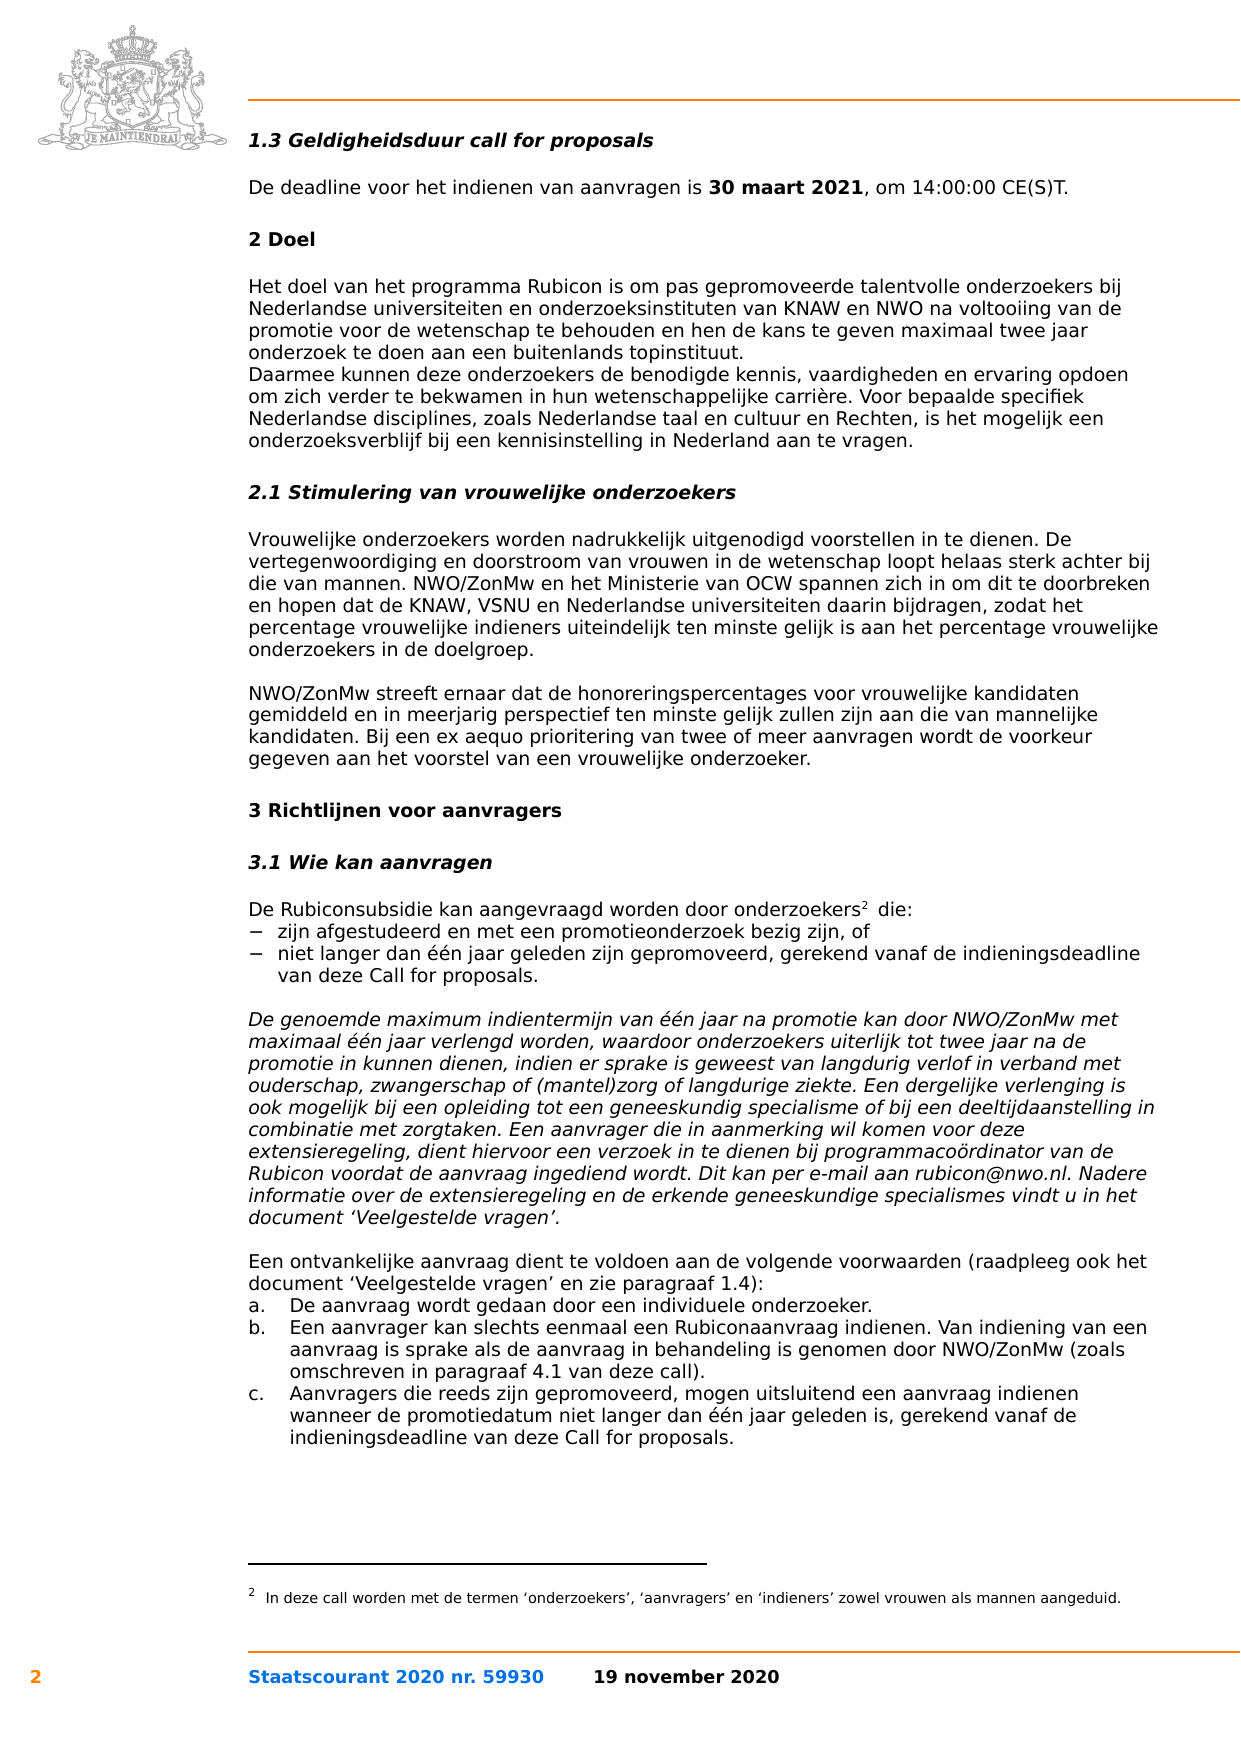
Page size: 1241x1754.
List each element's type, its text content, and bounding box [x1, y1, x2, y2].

text De Rubiconsubsidie kan aangevraagd worden door onderzoekers die: [248, 899, 1163, 921]
text NWO/ZonMw streeft ernaar dat de honoreringspercentages voor vrouwelijke kandidaten gemiddeld en in meerjarig perspectief ten minste gelijk zullen zijn aan die van mannelijke kandidaten. Bij een ex aequo prioritering van twee of meer aanvragen wordt de voorkeur gegeven aan het voorstel van een vrouwelijke onderzoeker. [248, 682, 1163, 770]
subtitle 3.1 Wie kan aanvragen [248, 852, 1163, 874]
text − niet langer dan één jaar geleden zijn gepromoveerd, gerekend vanaf de indieningsdeadline van deze Call for proposals. [248, 943, 1163, 987]
text In deze call worden met de termen ‘onderzoekers’, ‘aanvragers’ en ‘indieners’ zowel vrouwen als mannen aangeduid. [248, 1586, 1163, 1608]
text Een ontvankelijke aanvraag dient te voldoen aan de volgende voorwaarden (raadpleeg ook het document ‘Veelgestelde vragen’ en zie paragraaf 1.4): [248, 1251, 1163, 1295]
text a. De aanvraag wordt gedaan door een individuele onderzoeker. [248, 1295, 1163, 1317]
text b. Een aanvrager kan slechts eenmaal een Rubiconaanvraag indienen. Van indiening van een aanvraag is sprake als de aanvraag in behandeling is genomen door NWO/ZonMw (zoals omschreven in paragraaf 4.1 van deze call). [248, 1317, 1163, 1383]
text De genoemde maximum indientermijn van één jaar na promotie kan door NWO/ZonMw met maximaal één jaar verlengd worden, waardoor onderzoekers uiterlijk tot twee jaar na de promotie in kunnen dienen, indien er sprake is geweest van langdurig verlof in verband met ouderschap, zwangerschap of (mantel)zorg of langdurige ziekte. Een dergelijke verlenging is ook mogelijk bij een opleiding tot een geneeskundig specialisme of bij een deeltijdaanstelling in combinatie met zorgtaken. Een aanvrager die in aanmerking wil komen voor deze extensieregeling, dient hiervoor een verzoek in te dienen bij programmacoördinator van de Rubicon voordat de aanvraag ingediend wordt. Dit kan per e-mail aan rubicon@nwo.nl. Nadere informatie over de extensieregeling en de erkende geneeskundige specialismes vindt u in het document ‘Veelgestelde vragen’. [248, 1009, 1163, 1229]
text c. Aanvragers die reeds zijn gepromoveerd, mogen uitsluitend een aanvraag indienen wanneer de promotiedatum niet langer dan één jaar geleden is, gerekend vanaf de indieningsdeadline van deze Call for proposals. [248, 1383, 1163, 1448]
text Het doel van het programma Rubicon is om pas gepromoveerde talentvolle onderzoekers bij Nederlandse universiteiten en onderzoeksinstituten van KNAW en NWO na voltooiing van de promotie voor de wetenschap te behouden en hen de kans te geven maximaal twee jaar onderzoek te doen aan een buitenlands topinstituut. [248, 276, 1163, 364]
subtitle 2.1 Stimulering van vrouwelijke onderzoekers [248, 482, 1163, 504]
subtitle 3 Richtlijnen voor aanvragers [248, 800, 1163, 822]
subtitle 1.3 Geldigheidsduur call for proposals [248, 130, 1163, 152]
text Vrouwelijke onderzoekers worden nadrukkelijk uitgenodigd voorstellen in te dienen. De vertegenwoordiging en doorstroom van vrouwen in de wetenschap loopt helaas sterk achter bij die van mannen. NWO/ZonMw en het Ministerie van OCW spannen zich in om dit te doorbreken en hopen dat de KNAW, VSNU en Nederlandse universiteiten daarin bijdragen, zodat het percentage vrouwelijke indieners uiteindelijk ten minste gelijk is aan het percentage vrouwelijke onderzoekers in de doelgroep. [248, 529, 1163, 661]
subtitle 2 Doel [248, 229, 1163, 251]
picture [38, 25, 227, 150]
text De deadline voor het indienen van aanvragen is 30 maart 2021, om 14:00:00 CE(S)T. [248, 177, 1163, 199]
text − zijn afgestudeerd en met een promotieonderzoek bezig zijn, of [248, 921, 1163, 943]
text Daarmee kunnen deze onderzoekers de benodigde kennis, vaardigheden en ervaring opdoen om zich verder te bekwamen in hun wetenschappelijke carrière. Voor bepaalde specifiek Nederlandse disciplines, zoals Nederlandse taal en cultuur en Rechten, is het mogelijk een onderzoeksverblijf bij een kennisinstelling in Nederland aan te vragen. [248, 364, 1163, 452]
